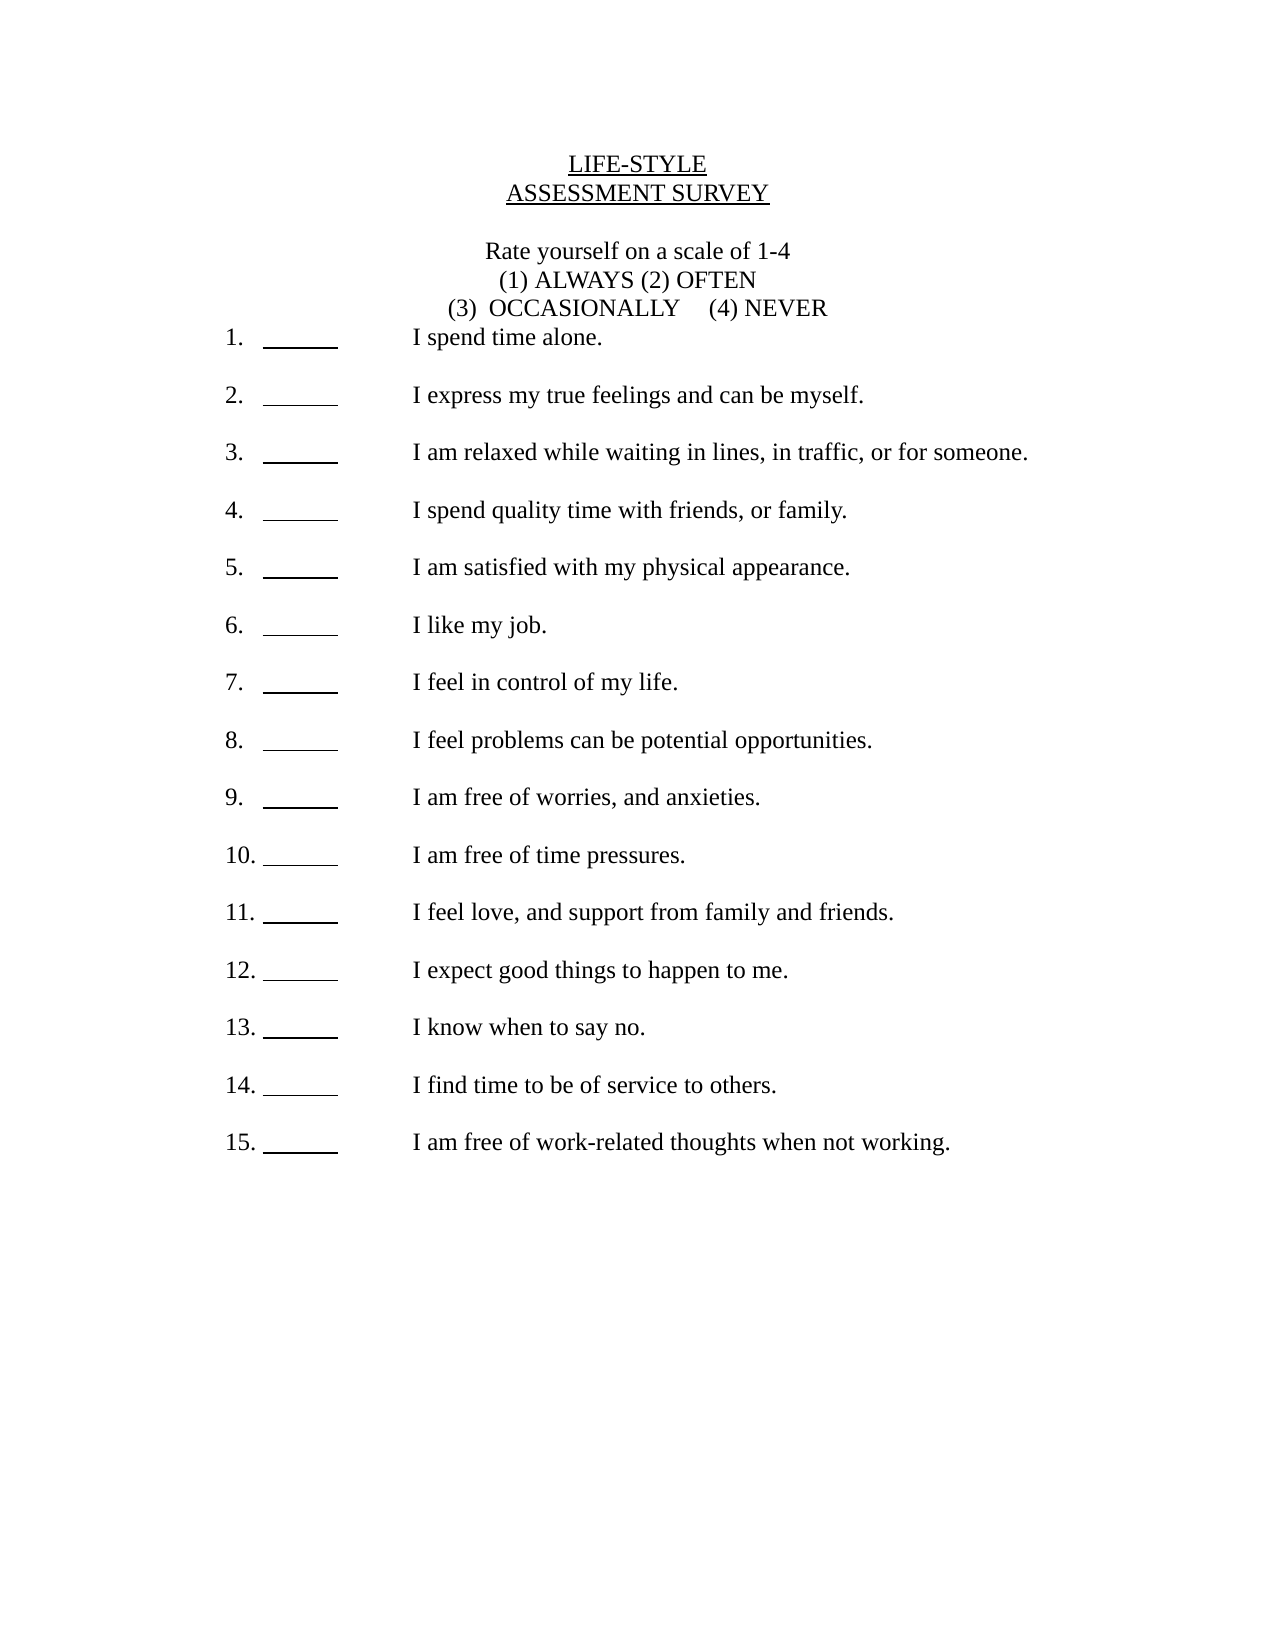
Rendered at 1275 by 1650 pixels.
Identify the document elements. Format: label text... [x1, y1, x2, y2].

list I feel love, and support from family and friends. [225, 897, 1100, 926]
list I am free of time pressures. [225, 840, 1100, 868]
list I like my job. [225, 610, 1100, 638]
list I am free of worries, and anxieties. [225, 782, 1100, 811]
text (3) OCCASIONALLY (4) NEVER [448, 293, 1100, 322]
list I feel problems can be potential opportunities. [225, 725, 1100, 753]
list I spend quality time with friends, or family. [225, 495, 1100, 523]
text LIFE-STYLE ASSESSMENT SURVEY [504, 149, 771, 207]
list I am relaxed while waiting in lines, in traffic, or for someone. [225, 437, 1100, 466]
list ALWAYS (2) OFTEN [499, 265, 1100, 293]
list I am satisfied with my physical appearance. [225, 552, 1100, 581]
list I find time to be of service to others. [225, 1070, 1100, 1098]
list I spend time alone. [225, 322, 1100, 351]
list I am free of work-related thoughts when not working. [225, 1127, 1100, 1156]
list I expect good things to happen to me. [225, 955, 1100, 983]
list I feel in control of my life. [225, 667, 1100, 696]
text Rate yourself on a scale of 1-4 [414, 236, 861, 265]
list I know when to say no. [225, 1012, 1100, 1041]
list I express my true feelings and can be myself. [225, 380, 1100, 408]
